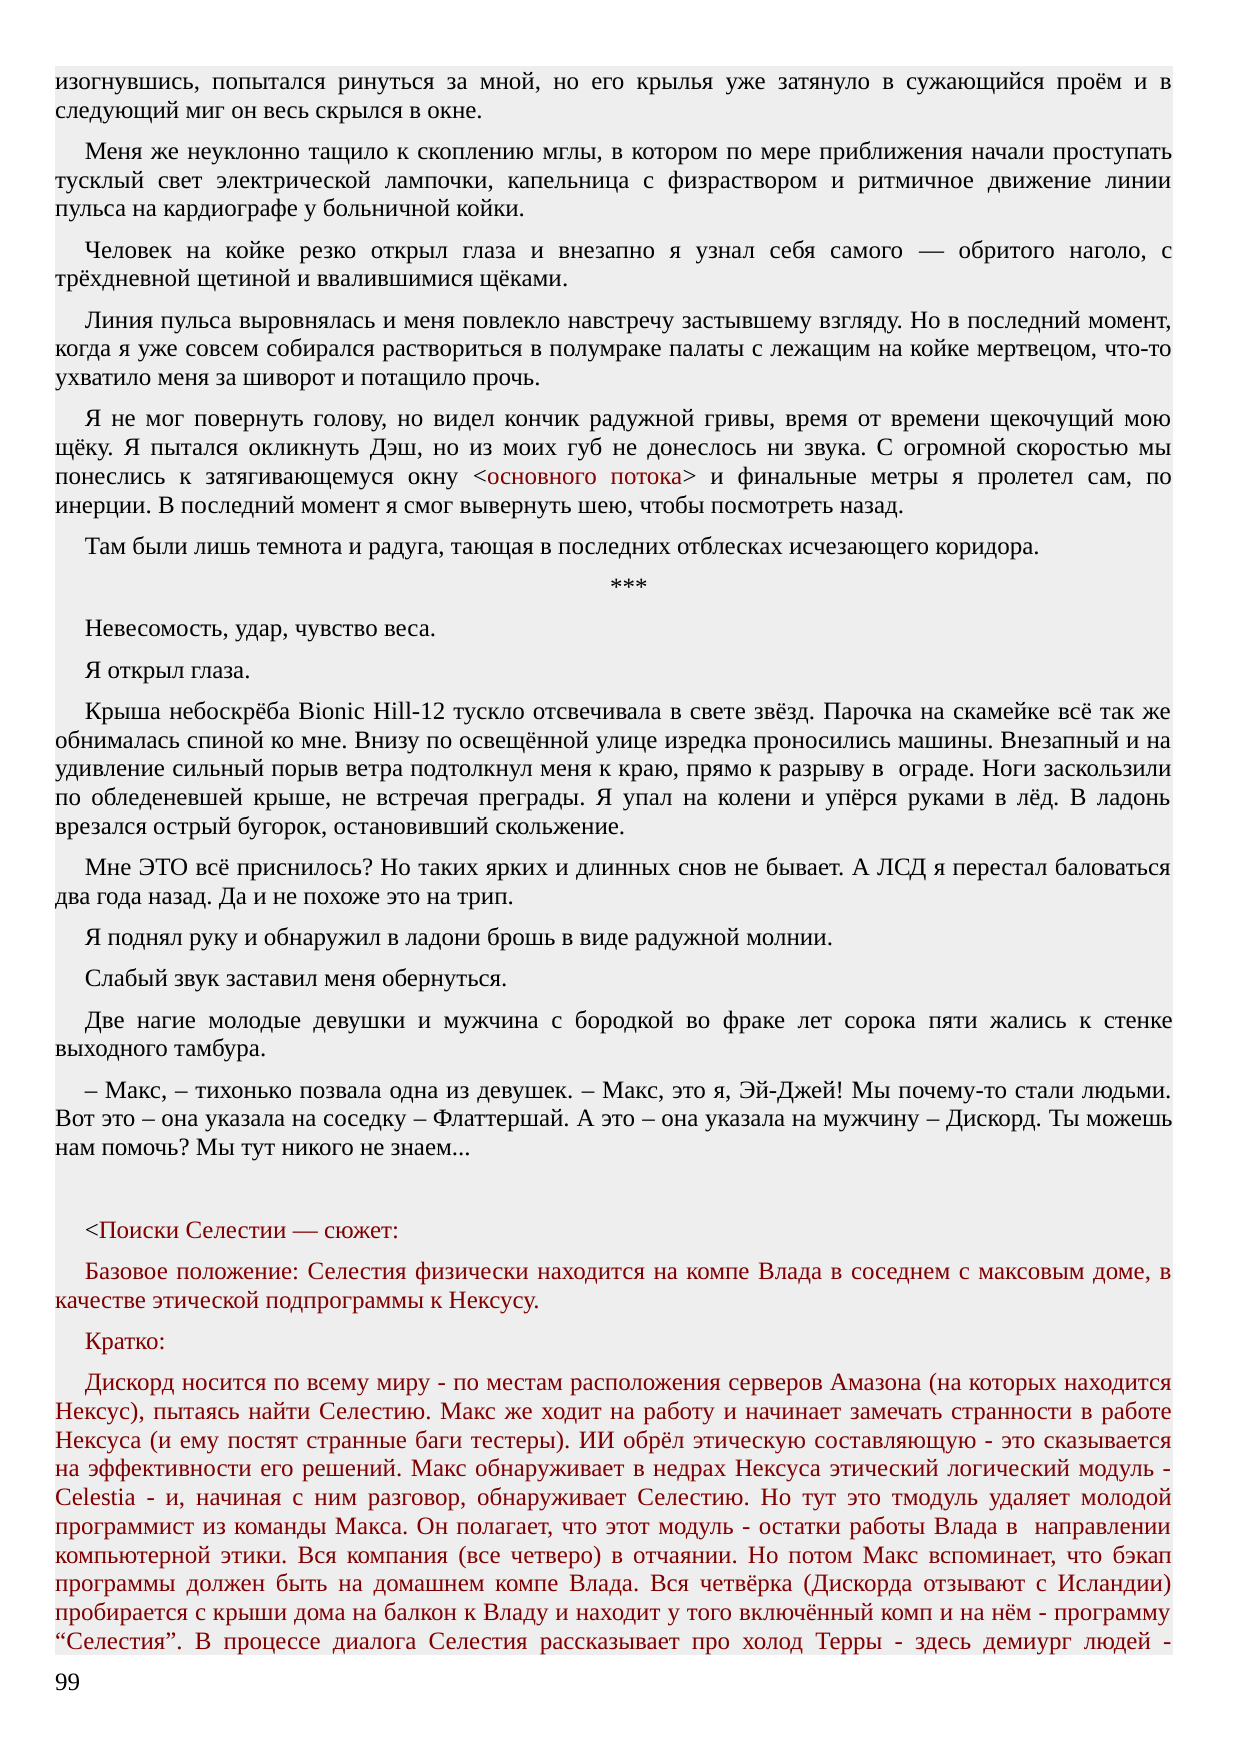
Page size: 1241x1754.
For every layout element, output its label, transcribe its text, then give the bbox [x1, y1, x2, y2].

text Мне ЭТО всё приснилось? Но таких ярких и длинных снов не бывает. А ЛСД я перестал баловаться два года назад. Да и не похоже это на трип. [55, 852, 1173, 910]
text Слабый звук заставил меня обернуться. [55, 963, 1173, 992]
text *** [55, 572, 1173, 601]
text Две нагие молодые девушки и мужчина с бородкой во фраке лет сорока пяти жались к стенке выходного тамбура. [55, 1005, 1173, 1062]
text Крыша небоскрёба Bionic Hill-12 тускло отсвечивала в свете звёзд. Парочка на скамейке всё так же обнималась спиной ко мне. Внизу по освещённой улице изредка проносились машины. Внезапный и на удивление сильный порыв ветра подтолкнул меня к краю, прямо к разрыву в ограде. Ноги заскользили по обледеневшей крыше, не встречая преграды. Я упал на колени и упёрся руками в лёд. В ладонь врезался острый бугорок, остановивший скольжение. [55, 696, 1173, 840]
text Меня же неуклонно тащило к скоплению мглы, в котором по мере приближения начали проступать тусклый свет электрической лампочки, капельница с физраствором и ритмичное движение линии пульса на кардиографе у больничной койки. [55, 136, 1173, 222]
text Там были лишь темнота и радуга, тающая в последних отблесках исчезающего коридора. [55, 531, 1173, 560]
text Базовое положение: Селестия физически находится на компе Влада в соседнем с максовым доме, в качестве этической подпрограммы к Нексусу. [55, 1256, 1173, 1313]
text Кратко: [55, 1326, 1173, 1355]
text – Макс, – тихонько позвала одна из девушек. – Макс, это я, Эй-Джей! Мы почему-то стали людьми. Вот это – она указала на соседку – Флаттершай. А это – она указала на мужчину – Дискорд. Ты можешь нам помочь? Мы тут никого не знаем... [55, 1075, 1173, 1161]
text Я не мог повернуть голову, но видел кончик радужной гривы, время от времени щекочущий мою щёку. Я пытался окликнуть Дэш, но из моих губ не донеслось ни звука. С огромной скоростью мы понеслись к затягивающемуся окну <основного потока> и финальные метры я пролетел сам, по инерции. В последний момент я смог вывернуть шею, чтобы посмотреть назад. [55, 403, 1173, 518]
text Я поднял руку и обнаружил в ладони брошь в виде радужной молнии. [55, 922, 1173, 951]
text изогнувшись, попытался ринуться за мной, но его крылья уже затянуло в сужающийся проём и в следующий миг он весь скрылся в окне. [55, 66, 1173, 123]
text Я открыл глаза. [55, 655, 1173, 683]
text Невесомость, удар, чувство веса. [55, 613, 1173, 642]
text Человек на койке резко открыл глаза и внезапно я узнал себя самого — обритого наголо, с трёхдневной щетиной и ввалившимися щёками. [55, 235, 1173, 292]
text Линия пульса выровнялась и меня повлекло навстречу застывшему взгляду. Но в последний момент, когда я уже совсем собирался раствориться в полумраке палаты с лежащим на койке мертвецом, что-то ухватило меня за шиворот и потащило прочь. [55, 305, 1173, 391]
text Дискорд носится по всему миру - по местам расположения серверов Амазона (на которых находится Нексус), пытаясь найти Селестию. Макс же ходит на работу и начинает замечать странности в работе Нексуса (и ему постят странные баги тестеры). ИИ обрёл этическую составляющую - это сказывается на эффективности его решений. Макс обнаруживает в недрах Нексуса этический логический модуль - Celestia - и, начиная с ним разговор, обнаруживает Селестию. Но тут это тмодуль удаляет молодой программист из команды Макса. Он полагает, что этот модуль - остатки работы Влада в направлении компьютерной этики. Вся компания (все четверо) в отчаянии. Но потом Макс вспоминает, что бэкап программы должен быть на домашнем компе Влада. Вся четвёрка (Дискорда отзывают с Исландии) пробирается с крыши дома на балкон к Владу и находит у того включённый комп и на нём - программу “Селестия”. В процессе диалога Селестия рассказывает про холод Терры - здесь демиург людей [55, 1367, 1173, 1655]
text <Поиски Селестии — сюжет: [55, 1215, 1173, 1243]
